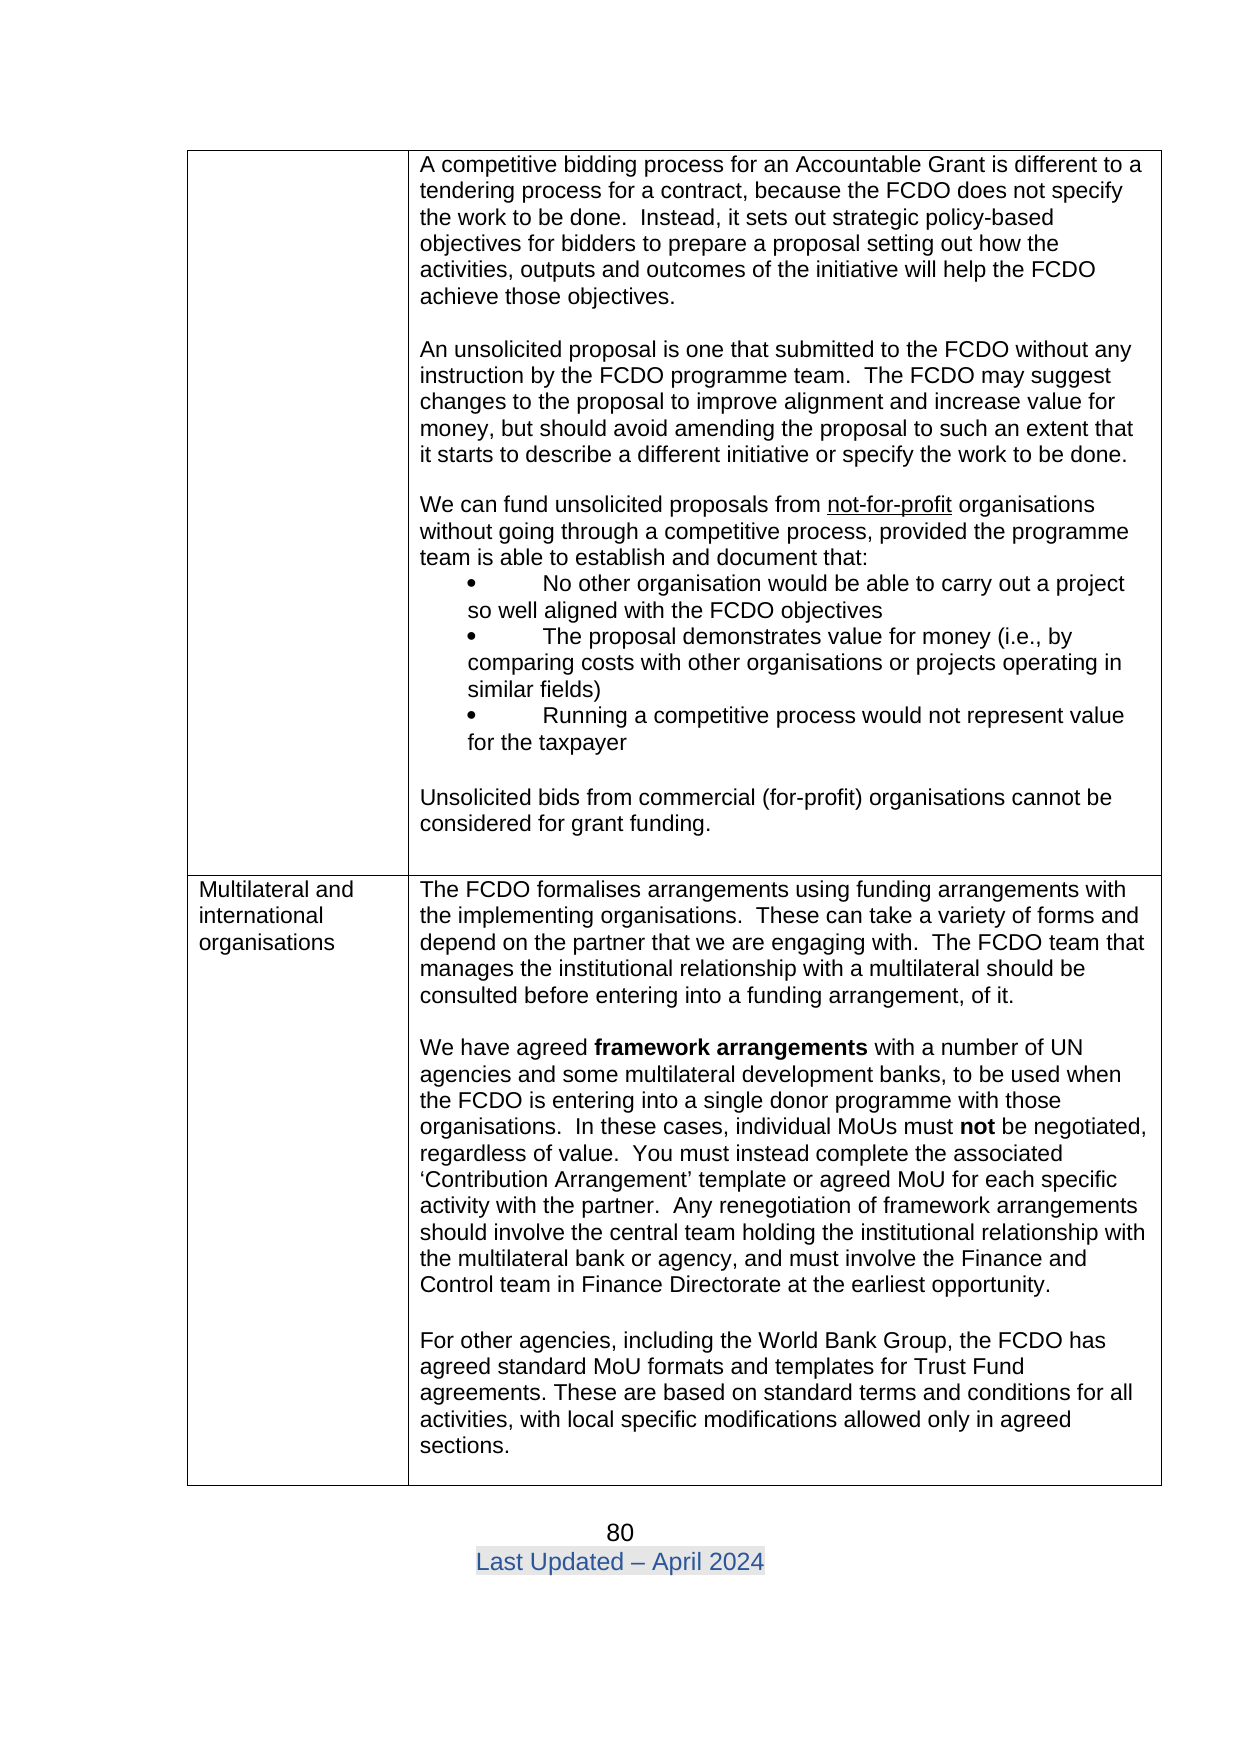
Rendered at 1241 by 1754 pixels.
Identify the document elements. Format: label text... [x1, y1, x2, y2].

table_cell A competitive bidding process for an Accountable Grant is different to a tendering process for a contract, because the FCDO does not specify the work to be done. Instead, it sets out strategic policy-based objectives for bidders to prepare a proposal setting out how the activities, outputs and outcomes of the initiative will help the FCDO achieve those objectives. An unsolicited proposal is one that submitted to the FCDO without any instruction by the FCDO programme team. The FCDO may suggest changes to the proposal to improve alignment and increase value for money, but should avoid amending the proposal to such an extent that it starts to describe a different initiative or specify the work to be done. We can fund unsolicited proposals from not-for-profit organisations without going through a competitive process, provided the programme team is able to establish and document that: No other organisation would be able to carry out a project so well aligned with the FCDO objectives The proposal demonstrates value for money (i.e., by comparing costs with other organisations or projects operating in similar fields) Running a competitive process would not represent value for the taxpayer Unsolicited bids from commercial (for-profit) organisations cannot be considered for grant funding. [409, 151, 1161, 875]
table_cell The FCDO formalises arrangements using funding arrangements with the implementing organisations. These can take a variety of forms and depend on the partner that we are engaging with. The FCDO team that manages the institutional relationship with a multilateral should be consulted before entering into a funding arrangement, of it. We have agreed framework arrangements with a number of UN agencies and some multilateral development banks, to be used when the FCDO is entering into a single donor programme with those organisations. In these cases, individual MoUs must not be negotiated, regardless of value. You must instead complete the associated ‘Contribution Arrangement’ template or agreed MoU for each specific activity with the partner. Any renegotiation of framework arrangements should involve the central team holding the institutional relationship with the multilateral bank or agency, and must involve the Finance and Control team in Finance Directorate at the earliest opportunity. For other agencies, including the World Bank Group, the FCDO has agreed standard MoU formats and templates for Trust Fund agreements. These are based on standard terms and conditions for all activities, with local specific modifications allowed only in agreed sections. [409, 876, 1161, 1485]
table_cell Multilateral and international organisations [188, 876, 408, 1485]
table_cell [188, 151, 408, 875]
